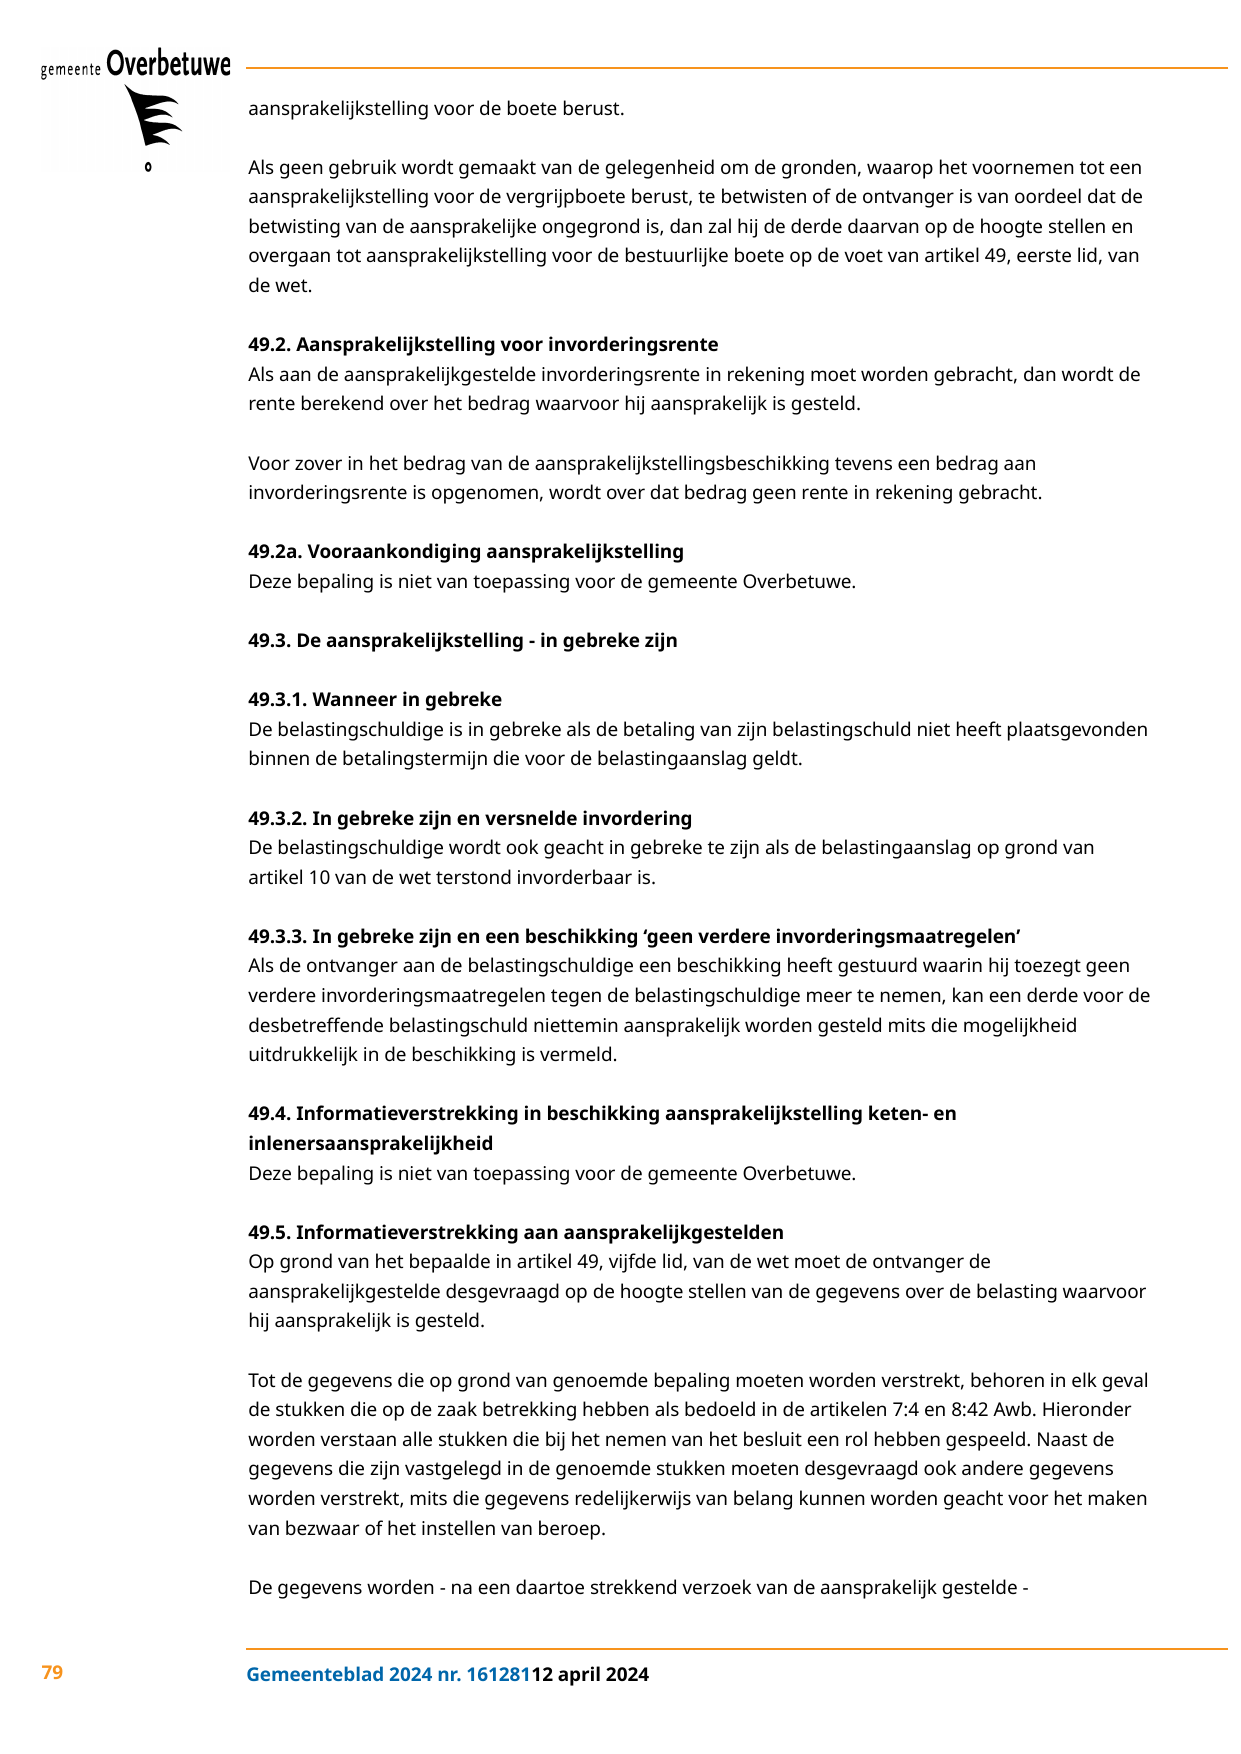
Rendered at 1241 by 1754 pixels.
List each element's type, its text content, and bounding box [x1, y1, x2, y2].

text 49.3.1. Wanneer in gebreke [248, 686, 1152, 712]
picture [41, 47, 231, 172]
text 49.3.2. In gebreke zijn en versnelde invordering [248, 805, 1152, 831]
text 49.2a. Vooraankondiging aansprakelijkstelling [248, 538, 1152, 564]
text 49.4. Informatieverstrekking in beschikking aansprakelijkstelling keten- en inlenersaansprakelijkheid [248, 1101, 1152, 1156]
text Als aan de aansprakelijkgestelde invorderingsrente in rekening moet worden gebracht, dan wordt de rente berekend over het bedrag waarvoor hij aansprakelijk is gesteld. [248, 361, 1152, 416]
text aansprakelijkstelling voor de boete berust. [248, 95, 1152, 121]
text Tot de gegevens die op grond van genoemde bepaling moeten worden verstrekt, behoren in elk geval de stukken die op de zaak betrekking hebben als bedoeld in de artikelen 7:4 en 8:42 Awb. Hieronder worden verstaan alle stukken die bij het nemen van het besluit een rol hebben gespeeld. Naast de gegevens die zijn vastgelegd in de genoemde stukken moeten desgevraagd ook andere gegevens worden verstrekt, mits die gegevens redelijkerwijs van belang kunnen worden geacht voor het maken van bezwaar of het instellen van beroep. [248, 1367, 1152, 1541]
text 49.3.3. In gebreke zijn en een beschikking ‘geen verdere invorderingsmaatregelen’ [248, 923, 1152, 949]
text 49.5. Informatieverstrekking aan aansprakelijkgestelden [248, 1219, 1152, 1245]
text De gegevens worden - na een daartoe strekkend verzoek van de aansprakelijk gestelde [248, 1574, 1152, 1600]
text 49.2. Aansprakelijkstelling voor invorderingsrente [248, 331, 1152, 357]
text De belastingschuldige wordt ook geacht in gebreke te zijn als de belastingaanslag op grond van artikel 10 van de wet terstond invorderbaar is. [248, 834, 1152, 890]
text Deze bepaling is niet van toepassing voor de gemeente Overbetuwe. [248, 568, 1152, 594]
text De belastingschuldige is in gebreke als de betaling van zijn belastingschuld niet heeft plaatsgevonden binnen de betalingstermijn die voor de belastingaanslag geldt. [248, 716, 1152, 771]
text Voor zover in het bedrag van de aansprakelijkstellingsbeschikking tevens een bedrag aan invorderingsrente is opgenomen, wordt over dat bedrag geen rente in rekening gebracht. [248, 450, 1152, 505]
text Deze bepaling is niet van toepassing voor de gemeente Overbetuwe. [248, 1160, 1152, 1186]
text 49.3. De aansprakelijkstelling - in gebreke zijn [248, 627, 1152, 653]
text Op grond van het bepaalde in artikel 49, vijfde lid, van de wet moet de ontvanger de aansprakelijkgestelde desgevraagd op de hoogte stellen van de gegevens over de belasting waarvoor hij aansprakelijk is gesteld. [248, 1248, 1152, 1333]
text Als geen gebruik wordt gemaakt van de gelegenheid om de gronden, waarop het voornemen tot een aansprakelijkstelling voor de vergrijpboete berust, te betwisten of de ontvanger is van oordeel dat de betwisting van de aansprakelijke ongegrond is, dan zal hij de derde daarvan op de hoogte stellen en overgaan tot aansprakelijkstelling voor de bestuurlijke boete op de voet van artikel 49, eerste lid, van de wet. [248, 154, 1152, 298]
text Als de ontvanger aan de belastingschuldige een beschikking heeft gestuurd waarin hij toezegt geen verdere invorderingsmaatregelen tegen de belastingschuldige meer te nemen, kan een derde voor de desbetreffende belastingschuld niettemin aansprakelijk worden gesteld mits die mogelijkheid uitdrukkelijk in de beschikking is vermeld. [248, 953, 1152, 1067]
